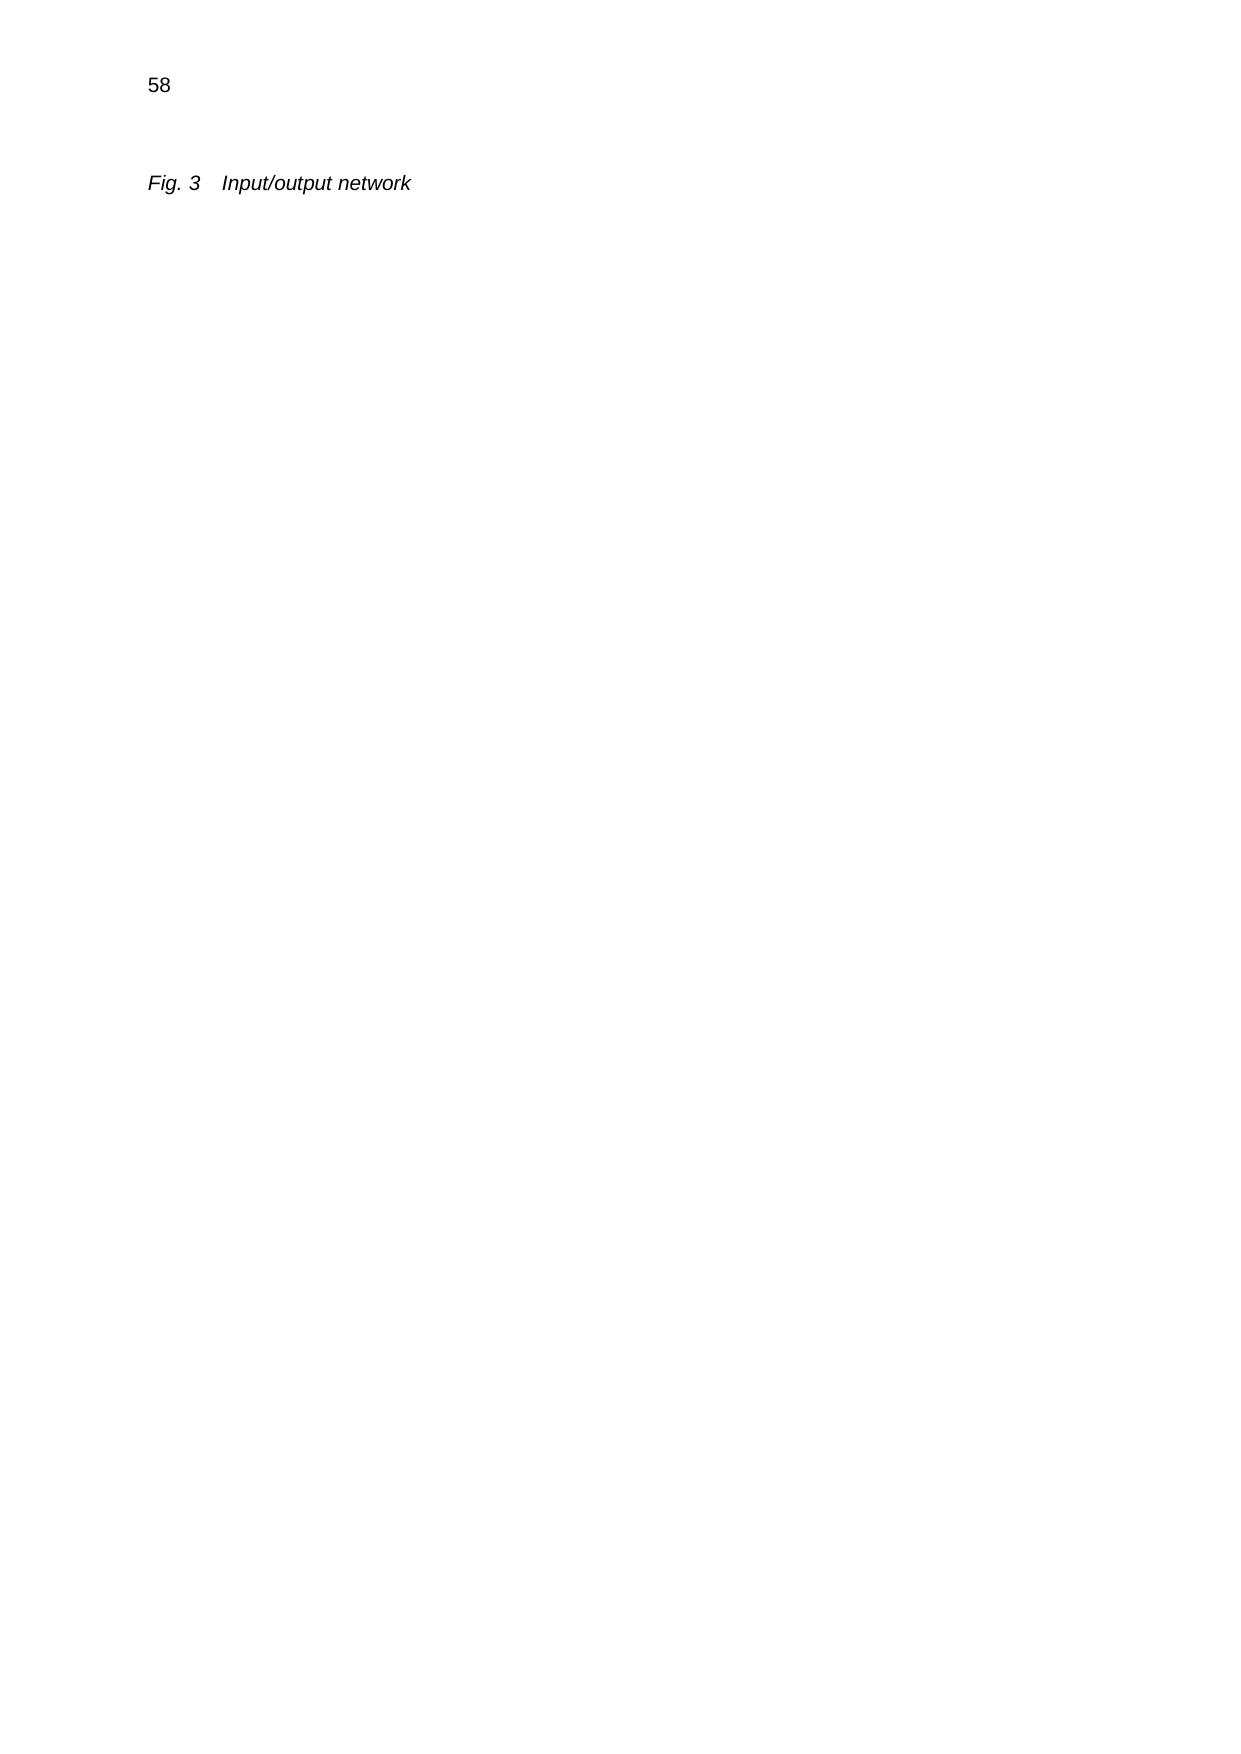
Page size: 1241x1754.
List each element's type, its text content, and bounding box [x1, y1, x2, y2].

text Fig. 3 Input/output network [148, 148, 1092, 195]
